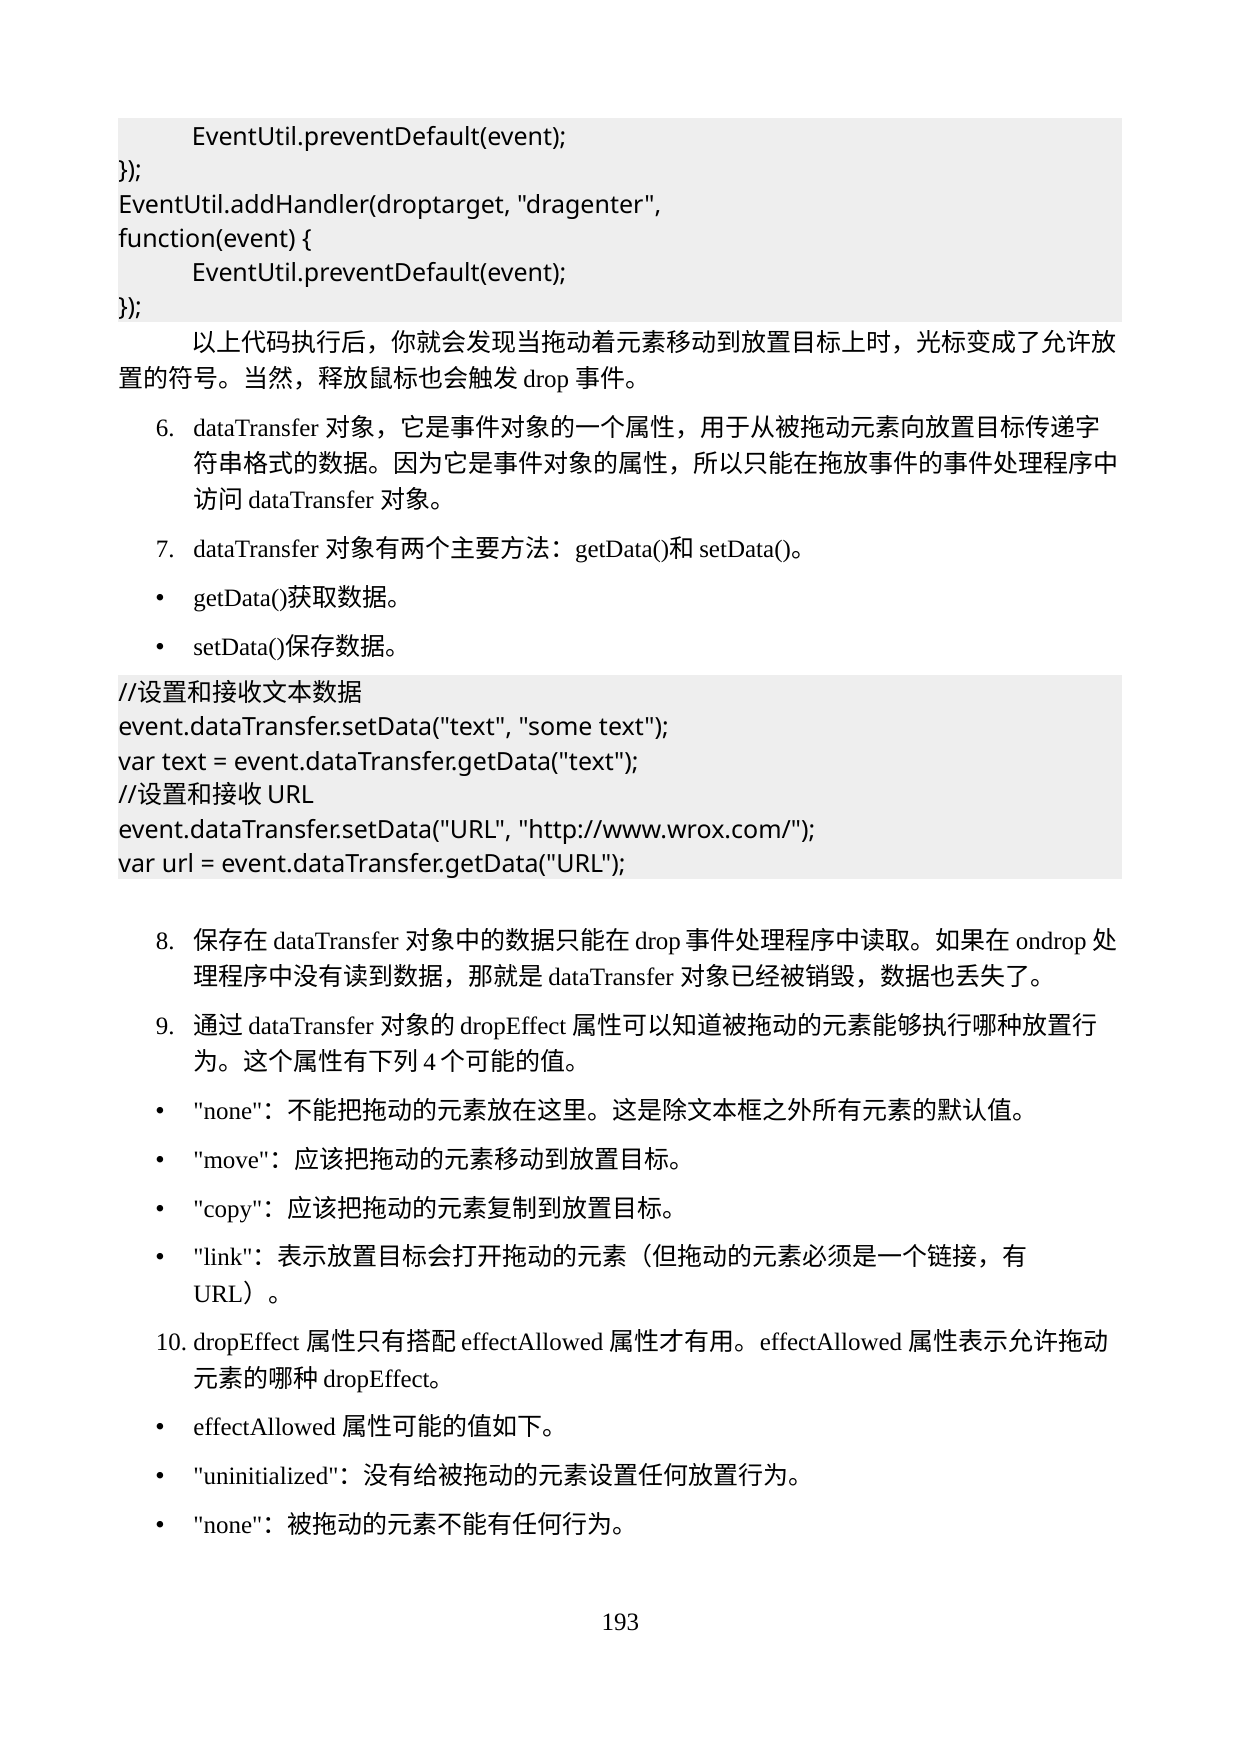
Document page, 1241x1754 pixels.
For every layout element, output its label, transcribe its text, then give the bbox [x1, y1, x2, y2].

list 通过dataTransfer 对象的dropEffect 属性可以知道被拖动的元素能够执行哪种放置行为。这个属性有下列4个可能的值。 [156, 1006, 1122, 1078]
list "copy"：应该把拖动的元素复制到放置目标。 [156, 1188, 1122, 1224]
list "link"：表示放置目标会打开拖动的元素（但拖动的元素必须是一个链接，有URL）。 [156, 1237, 1122, 1309]
list dataTransfer 对象，它是事件对象的一个属性，用于从被拖动元素向放置目标传递字符串格式的数据。因为它是事件对象的属性，所以只能在拖放事件的事件处理程序中访问dataTransfer 对象。 [156, 407, 1122, 516]
list getData()获取数据。 [156, 577, 1122, 614]
list dataTransfer 对象有两个主要方法：getData()和setData()。 [156, 529, 1122, 565]
list "none"：被拖动的元素不能有任何行为。 [156, 1504, 1122, 1541]
list effectAllowed 属性可能的值如下。 [156, 1407, 1122, 1443]
list "move"：应该把拖动的元素移动到放置目标。 [156, 1139, 1122, 1176]
table_header EventUtil.preventDefault(event); }); EventUtil.addHandler(droptarget, "dragenter", function(event) { EventUtil.preventDefault(event); }); [118, 118, 1122, 322]
table_header //设置和接收文本数据 event.dataTransfer.setData("text", "some text"); var text = event.dataTransfer.getData("text"); //设置和接收URL event.dataTransfer.setData("URL", "http://www.wrox.com/"); var url = event.dataTransfer.getData("URL"); [118, 675, 1122, 879]
list dropEffect 属性只有搭配effectAllowed 属性才有用。effectAllowed 属性表示允许拖动元素的哪种dropEffect。 [156, 1322, 1122, 1394]
list 保存在dataTransfer 对象中的数据只能在drop事件处理程序中读取。如果在ondrop 处理程序中没有读到数据，那就是dataTransfer 对象已经被销毁，数据也丢失了。 [156, 921, 1122, 993]
list "none"：不能把拖动的元素放在这里。这是除文本框之外所有元素的默认值。 [156, 1091, 1122, 1127]
list "uninitialized"：没有给被拖动的元素设置任何放置行为。 [156, 1456, 1122, 1492]
list setData()保存数据。 [156, 626, 1122, 662]
text 以上代码执行后，你就会发现当拖动着元素移动到放置目标上时，光标变成了允许放置的符号。当然，释放鼠标也会触发drop 事件。 [118, 322, 1122, 395]
